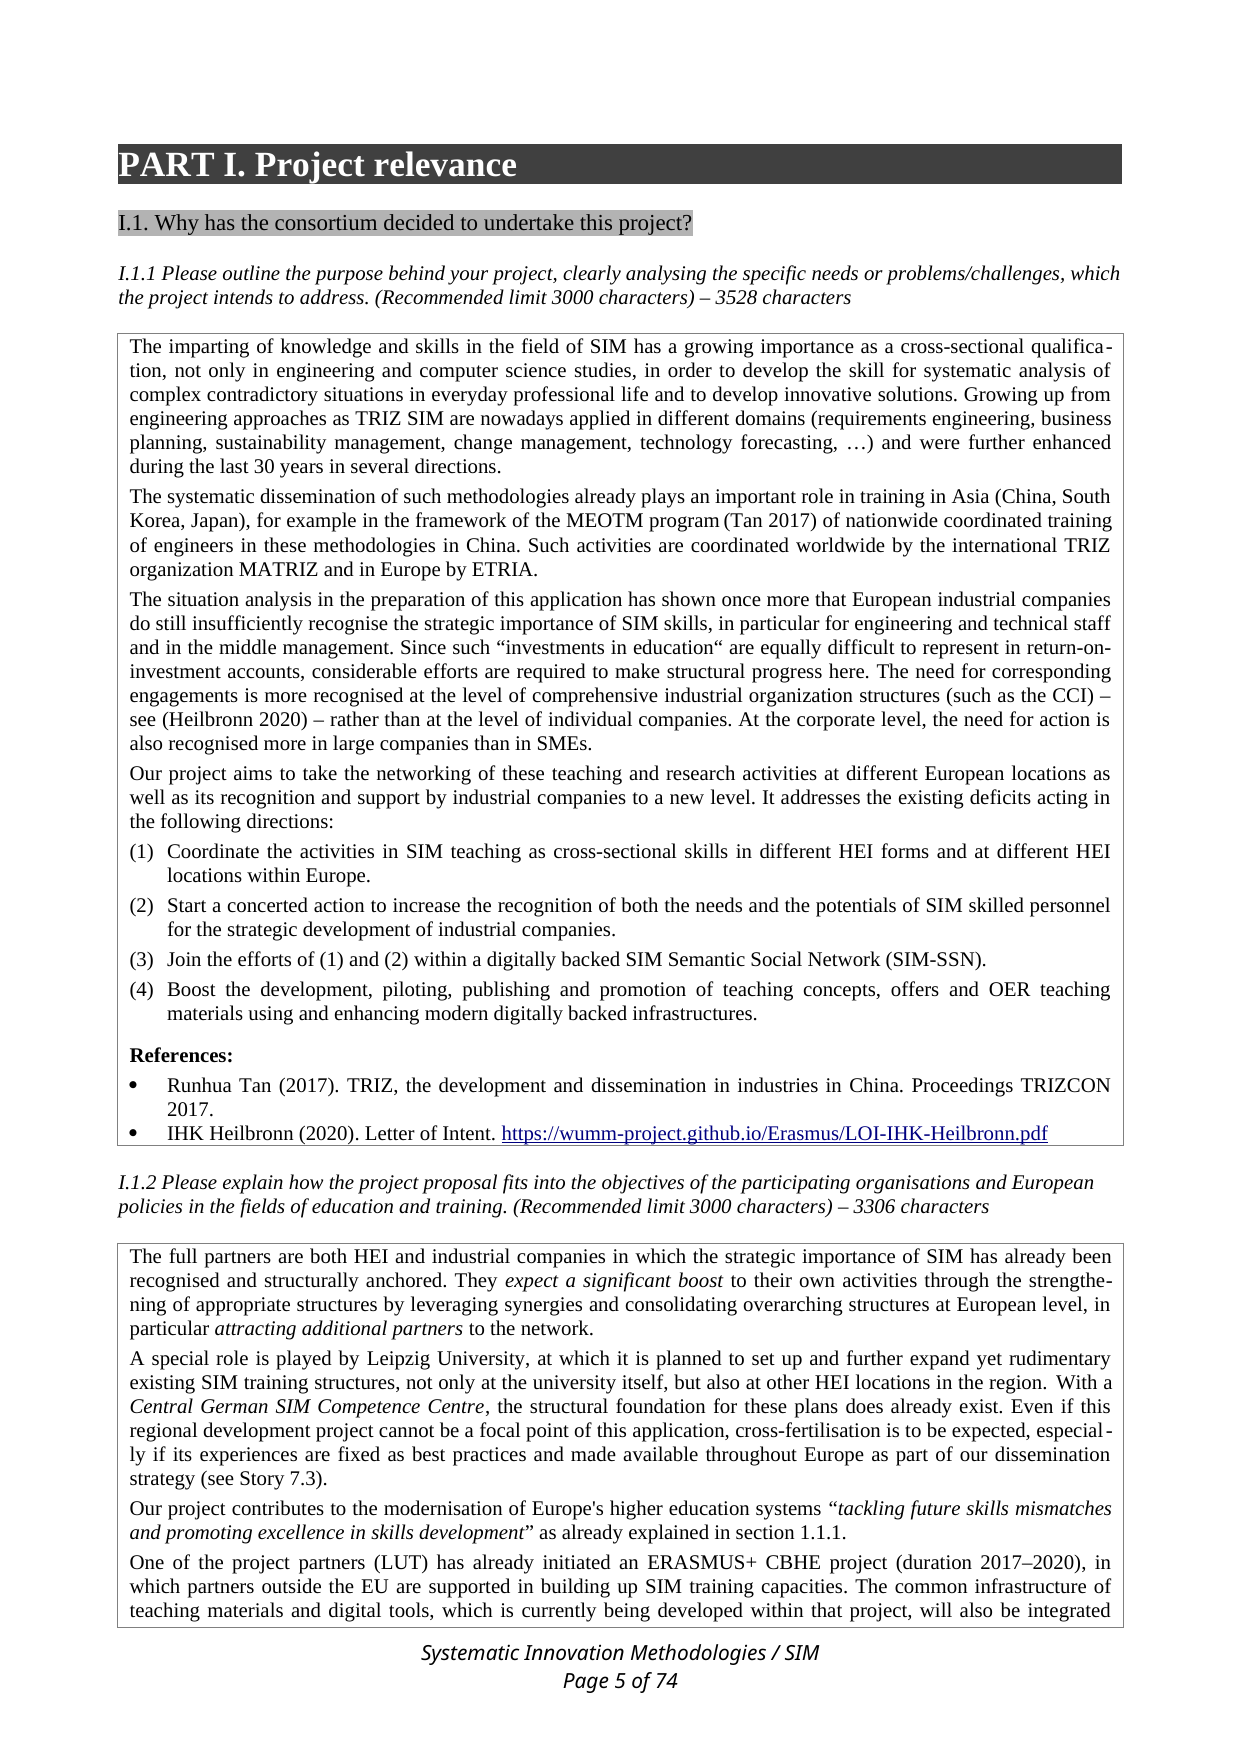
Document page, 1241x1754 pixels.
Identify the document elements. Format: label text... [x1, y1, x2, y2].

table_header The full partners are both HEI and industrial companies in which the strategic importance of SIM has already been recognised and structurally anchored. They expect a significant boost to their own activities through the strengthe­ning of appropriate structures by leveraging synergies and consolidating overarching structures at European level, in particular attracting additional partners to the network. A special role is played by Leipzig University, at which it is planned to set up and further expand yet rudimentary existing SIM training structures, not only at the university itself, but also at other HEI locations in the region. With a Central German SIM Competence Centre, the structural foundation for these plans does already exist. Even if this regional development project cannot be a focal point of this application, cross-fertilisation is to be expected, especial­ly if its experiences are fixed as best practices and made available throughout Europe as part of our dissemination strategy (see Story 7.3). Our project contributes to the modernisation of Europe's higher education systems “tackling future skills mismatches and promoting excellence in skills development” as already explained in section 1.1.1. One of the project partners (LUT) has already initiated an ERASMUS+ CBHE project (duration 2017–2020), in which partners outside the EU are supported in building up SIM training capacities. The common infrastructure of teaching materials and digital tools, which is currently being developed within that project, will also be integrated [118, 1244, 1123, 1627]
text I.1. Why has the consortium decided to undertake this project? [118, 209, 1122, 236]
text I.1.2 Please explain how the project proposal fits into the objectives of the participating organisations and European policies in the fields of education and training. (Recommended limit 3000 characters) – 3306 characters [118, 1170, 1122, 1218]
subtitle PART I. Project relevance [118, 144, 1122, 184]
table_header The imparting of knowledge and skills in the field of SIM has a growing importance as a cross-sectional qualifica­tion, not only in engineering and computer science studies, in order to develop the skill for systematic analysis of complex contradictory situations in everyday professional life and to develop innovative solutions. Growing up from engineering approaches as TRIZ SIM are nowadays applied in different domains (requirements engineering, business planning, sustainability management, change management, technology forecasting, …) and were further enhanced during the last 30 years in several directions. The systematic dissemination of such methodologies already plays an important role in training in Asia (China, South Korea, Japan), for example in the framework of the MEOTM program (Tan 2017) of nationwide coordinated training of engineers in these methodologies in China. Such activities are coordinated worldwide by the international TRIZ organization MATRIZ and in Europe by ETRIA. The situation analysis in the preparation of this application has shown once more that European industrial companies do still insufficiently recognise the strategic importance of SIM skills, in particular for engineering and technical staff and in the middle management. Since such “investments in education“ are equally difficult to represent in return-on-investment accounts, considerable efforts are required to make structural progress here. The need for corresponding engagements is more recognised at the level of comprehensive industrial organization structures (such as the CCI) – see (Heilbronn 2020) – rather than at the level of individual companies. At the corporate level, the need for action is also recognised more in large companies than in SMEs. Our project aims to take the networking of these teaching and research activities at different European locations as well as its recognition and support by industrial companies to a new level. It addresses the existing deficits acting in the following directions: Coordinate the activities in SIM teaching as cross-sectional skills in different HEI forms and at different HEI locations within Europe. Start a concerted action to increase the recognition of both the needs and the potentials of SIM skilled personnel for the strategic development of industrial companies. Join the efforts of (1) and (2) within a digitally backed SIM Semantic Social Network (SIM-SSN). Boost the development, piloting, publishing and promotion of teaching concepts, offers and OER teaching materials using and enhancing modern digitally backed infrastructures. References: Runhua Tan (2017). TRIZ, the development and dissemination in industries in China. Proceedings TRIZCON 2017. IHK Heilbronn (2020). Letter of Intent. https://wumm-project.github.io/Erasmus/LOI-IHK-Heilbronn.pdf [118, 334, 1123, 1145]
text I.1.1 Please outline the purpose behind your project, clearly analysing the specific needs or problems/challenges, which the project intends to address. (Recommended limit 3000 characters) – 3528 characters [118, 261, 1122, 309]
